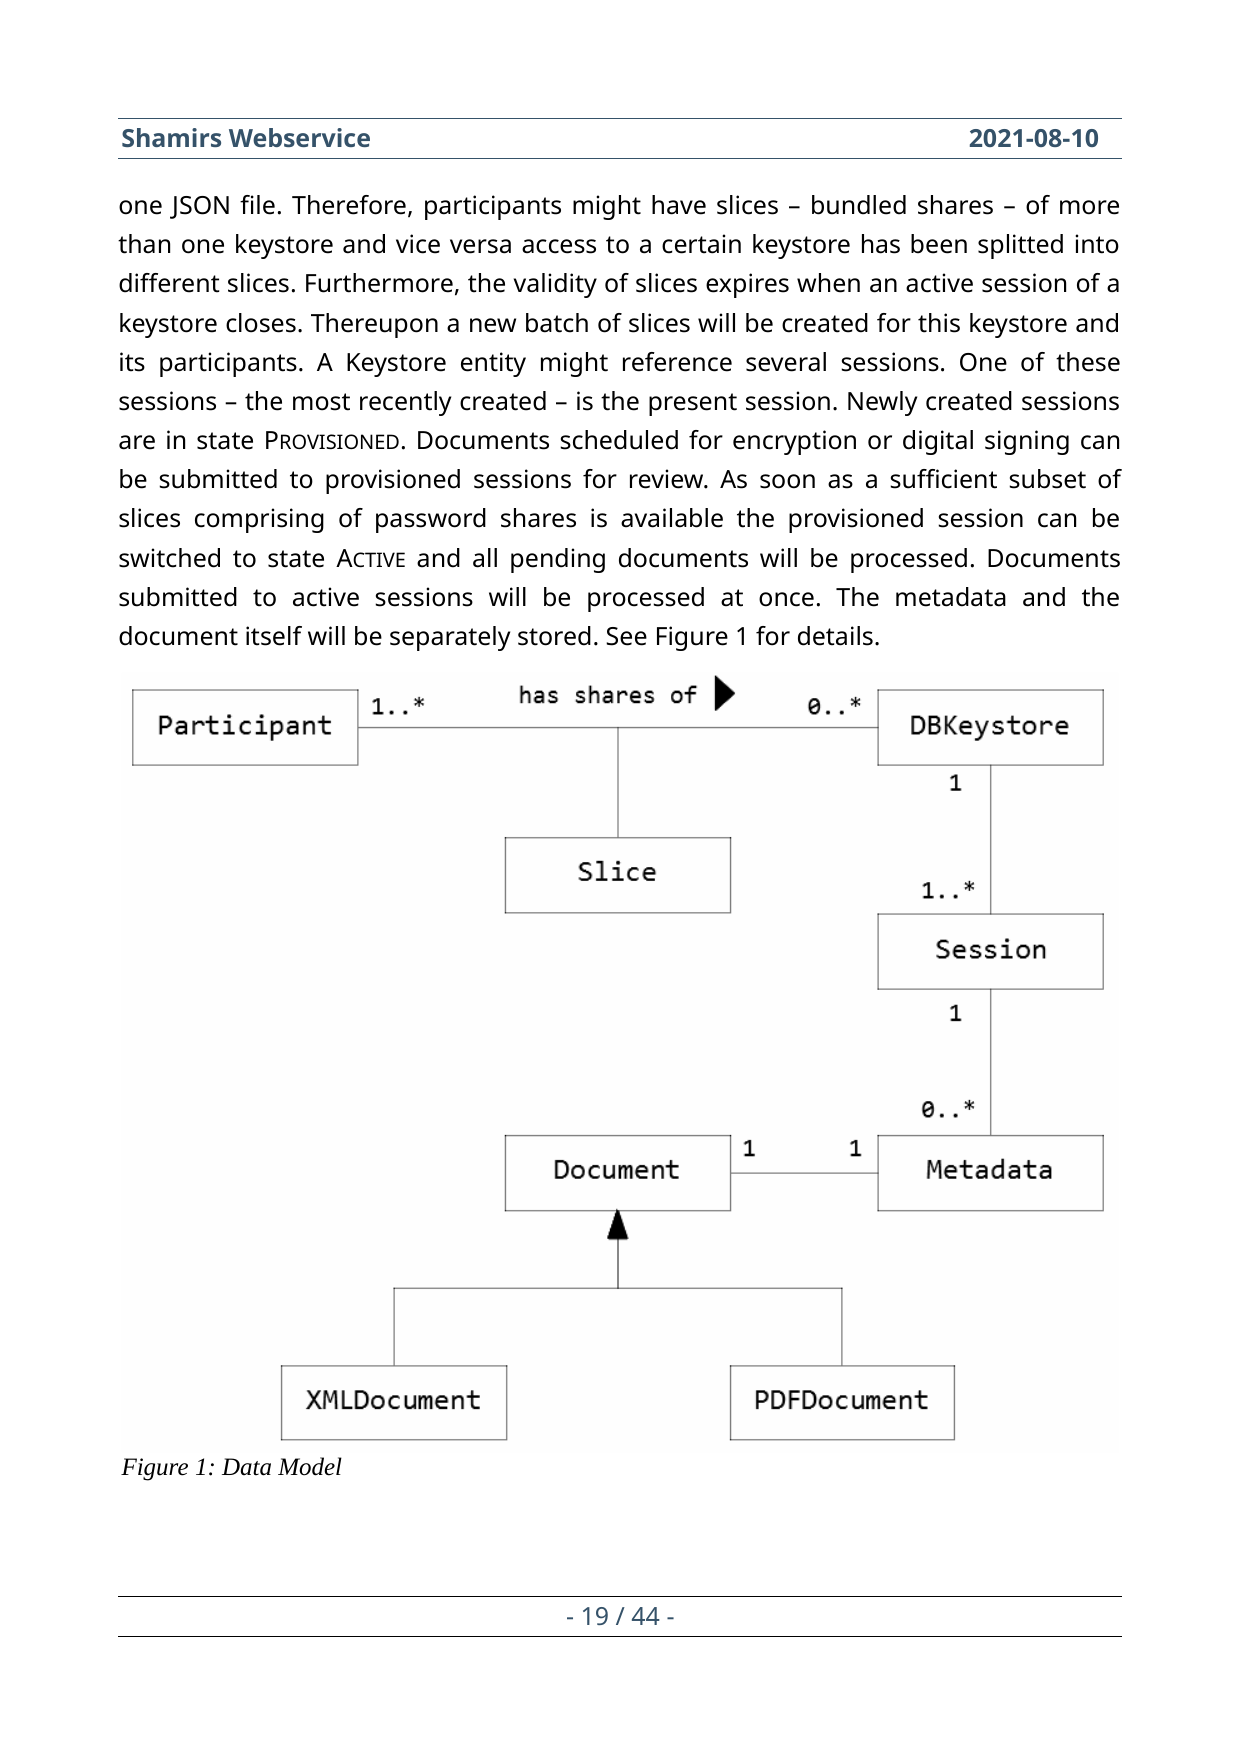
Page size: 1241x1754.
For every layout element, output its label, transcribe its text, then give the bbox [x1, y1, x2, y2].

text one JSON file. Therefore, participants might have slices – bundled shares – of more than one keystore and vice versa access to a certain keystore has been splitted into different slices. Furthermore, the validity of slices expires when an active session of a keystore closes. Thereupon a new batch of slices will be created for this keystore and its participants. A Keystore entity might reference several sessions. One of these sessions – the most recently created – is the present session. Newly created sessions are in state Provisioned. Documents scheduled for encryption or digital signing can be submitted to provisioned sessions for review. As soon as a sufficient subset of slices comprising of password shares is available the provisioned session can be switched to state Active and all pending documents will be processed. Documents submitted to active sessions will be processed at once. The metadata and the document itself will be separately stored. See Figure 1 for details. [118, 188, 1122, 653]
picture [121, 672, 1119, 1453]
text Figure 1: Data Model [121, 1453, 1119, 1481]
